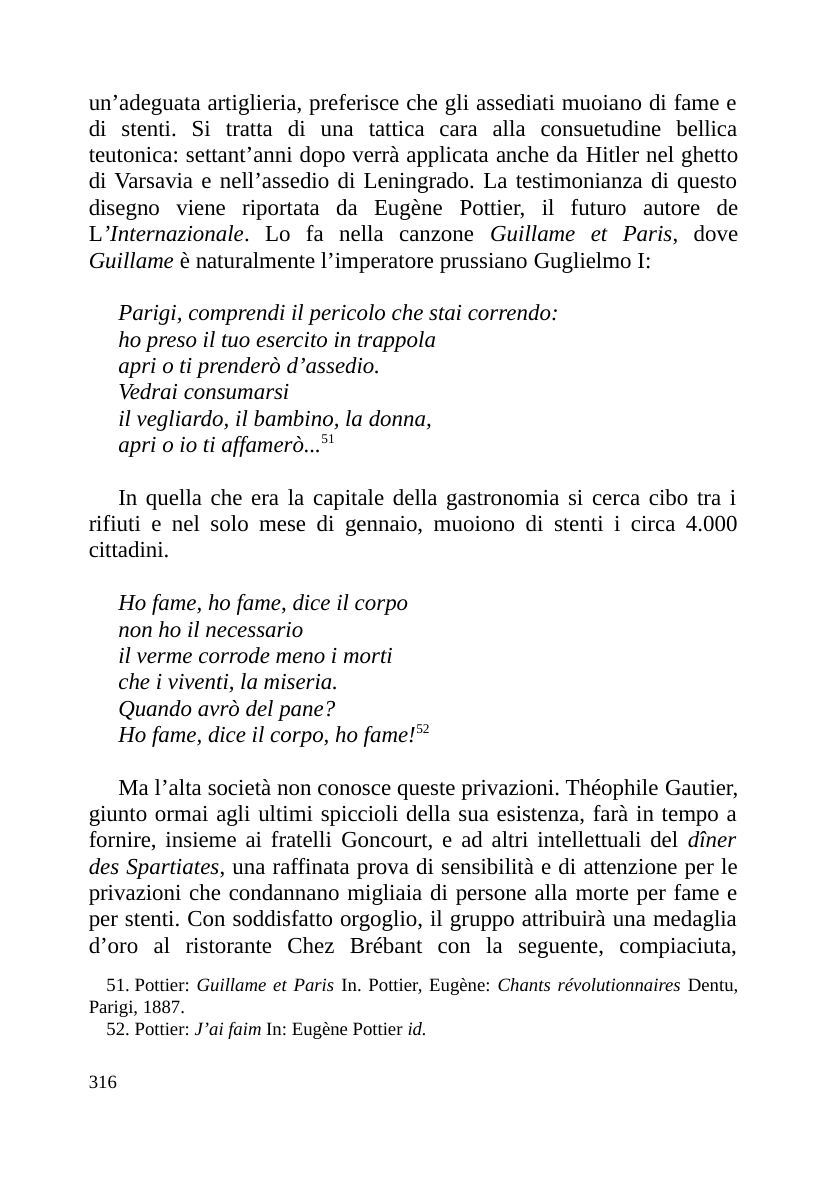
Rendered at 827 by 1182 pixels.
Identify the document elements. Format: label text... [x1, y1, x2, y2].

text Ho fame, ho fame, dice il corpo [88, 589, 738, 616]
text il verme corrode meno i morti [88, 642, 738, 668]
text Pottier: Guillame et Paris In. Pottier, Eugène: Chants révolutionnaires Dentu, Parigi, 1887. [88, 974, 738, 1017]
text Ho fame, dice il corpo, ho fame! [88, 721, 738, 747]
text In quella che era la capitale della gastronomia si cerca cibo tra i rifiuti e nel solo mese di gennaio, muoiono di stenti i circa 4.000 cittadini. [88, 484, 738, 563]
text che i viventi, la miseria. [88, 668, 738, 695]
text Parigi, comprendi il pericolo che stai correndo: [88, 299, 738, 326]
text Ma l’alta società non conosce queste privazioni. Théophile Gautier, giunto ormai agli ultimi spiccioli della sua esistenza, farà in tempo a fornire, insieme ai fratelli Goncourt, e ad altri intellettuali del dîner des Spartiates, una raffinata prova di sensibilità e di attenzione per le privazioni che condannano migliaia di persone alla morte per fame e per stenti. Con soddisfatto orgoglio, il gruppo attribuirà una medaglia d’oro al ristorante Chez Brébant con la seguente, compiaciuta, [88, 774, 738, 958]
text non ho il necessario [88, 616, 738, 642]
text Quando avrò del pane? [88, 695, 738, 721]
text un’adeguata artiglieria, preferisce che gli assediati muoiano di fame e di stenti. Si tratta di una tattica cara alla consuetudine bellica teutonica: settant’anni dopo verrà applicata anche da Hitler nel ghetto di Varsavia e nell’assedio di Leningrado. La testimonianza di questo disegno viene riportata da Eugène Pottier, il futuro autore de L’Internazionale. Lo fa nella canzone Guillame et Paris, dove Guillame è naturalmente l’imperatore prussiano Guglielmo I: [88, 88, 738, 273]
text Vedrai consumarsi [88, 378, 738, 405]
text Pottier: J’ai faim In: Eugène Pottier id. [88, 1017, 738, 1039]
text apri o io ti affamerò... [88, 431, 738, 457]
text il vegliardo, il bambino, la donna, [88, 405, 738, 431]
text apri o ti prenderò d’assedio. [88, 352, 738, 378]
text ho preso il tuo esercito in trappola [88, 326, 738, 352]
